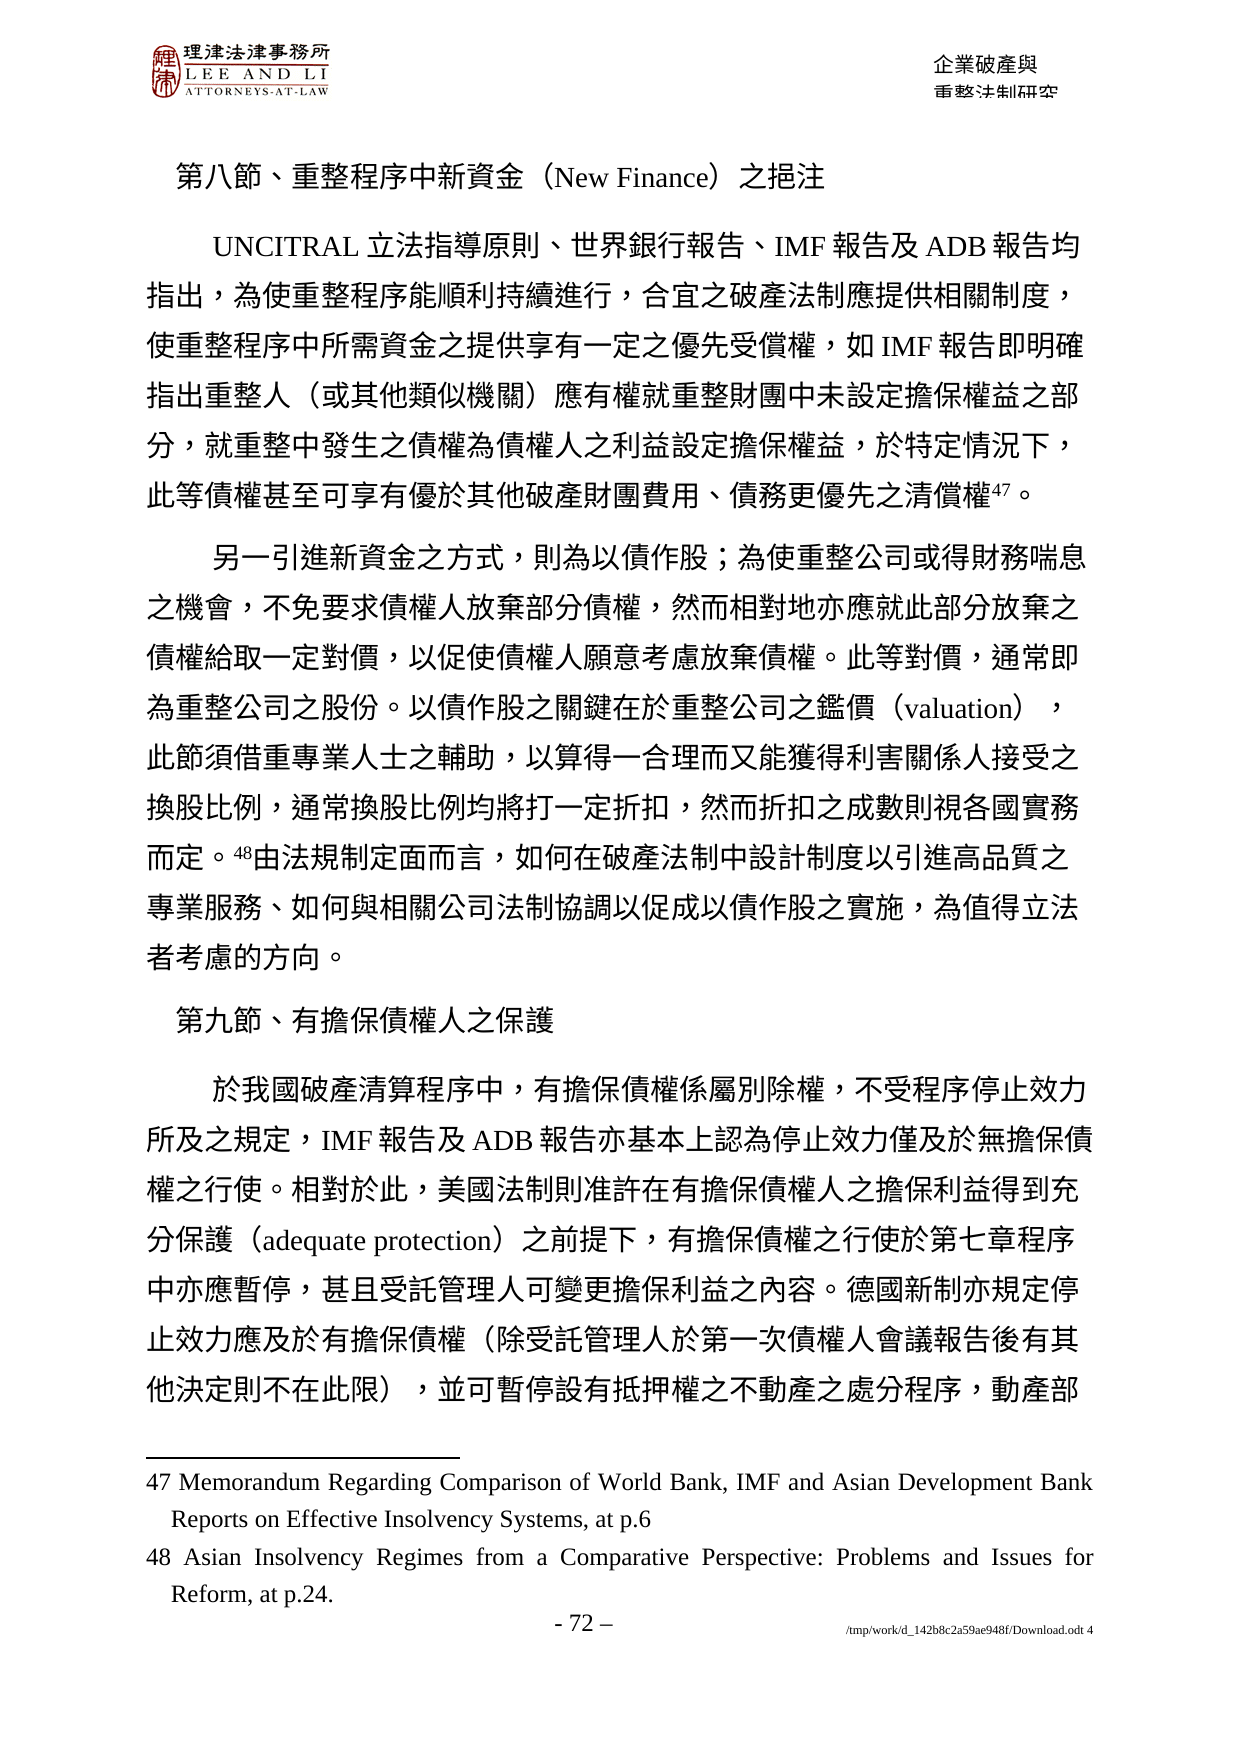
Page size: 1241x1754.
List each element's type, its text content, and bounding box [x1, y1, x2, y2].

subtitle 第九節、有擔保債權人之保護 [175, 989, 1094, 1039]
text Asian Insolvency Regimes from a Comparative Perspective: Problems and Issues for Reform, at p.24. [146, 1533, 1094, 1608]
subtitle 第八節、重整程序中新資金（New Finance）之挹注 [175, 146, 1094, 196]
text UNCITRAL立法指導原則、世界銀行報告、IMF報告及ADB報告均指出，為使重整程序能順利持續進行，合宜之破產法制應提供相關制度，使重整程序中所需資金之提供享有一定之優先受償權，如IMF報告即明確指出重整人（或其他類似機關）應有權就重整財團中未設定擔保權益之部分，就重整中發生之債權為債權人之利益設定擔保權益，於特定情況下，此等債權甚至可享有優於其他破產財團費用、債務更優先之清償權。 [146, 214, 1094, 514]
text 另一引進新資金之方式，則為以債作股；為使重整公司或得財務喘息之機會，不免要求債權人放棄部分債權，然而相對地亦應就此部分放棄之債權給取一定對價，以促使債權人願意考慮放棄債權。此等對價，通常即為重整公司之股份。以債作股之關鍵在於重整公司之鑑價（valuation），此節須借重專業人士之輔助，以算得一合理而又能獲得利害關係人接受之換股比例，通常換股比例均將打一定折扣，然而折扣之成數則視各國實務而定。由法規制定面而言，如何在破產法制中設計制度以引進高品質之專業服務、如何與相關公司法制協調以促成以債作股之實施，為值得立法者考慮的方向。 [146, 527, 1094, 977]
text Memorandum Regarding Comparison of World Bank, IMF and Asian Development Bank Reports on Effective Insolvency Systems, at p.6 [146, 1458, 1094, 1533]
text 於我國破產清算程序中，有擔保債權係屬別除權，不受程序停止效力所及之規定，IMF報告及ADB報告亦基本上認為停止效力僅及於無擔保債權之行使。相對於此，美國法制則准許在有擔保債權人之擔保利益得到充分保護（adequate protection）之前提下，有擔保債權之行使於第七章程序中亦應暫停，甚且受託管理人可變更擔保利益之內容。德國新制亦規定停止效力應及於有擔保債權（除受託管理人於第一次債權人會議報告後有其他決定則不在此限），並可暫停設有抵押權之不動產之處分程序，動產部 [146, 1058, 1094, 1408]
